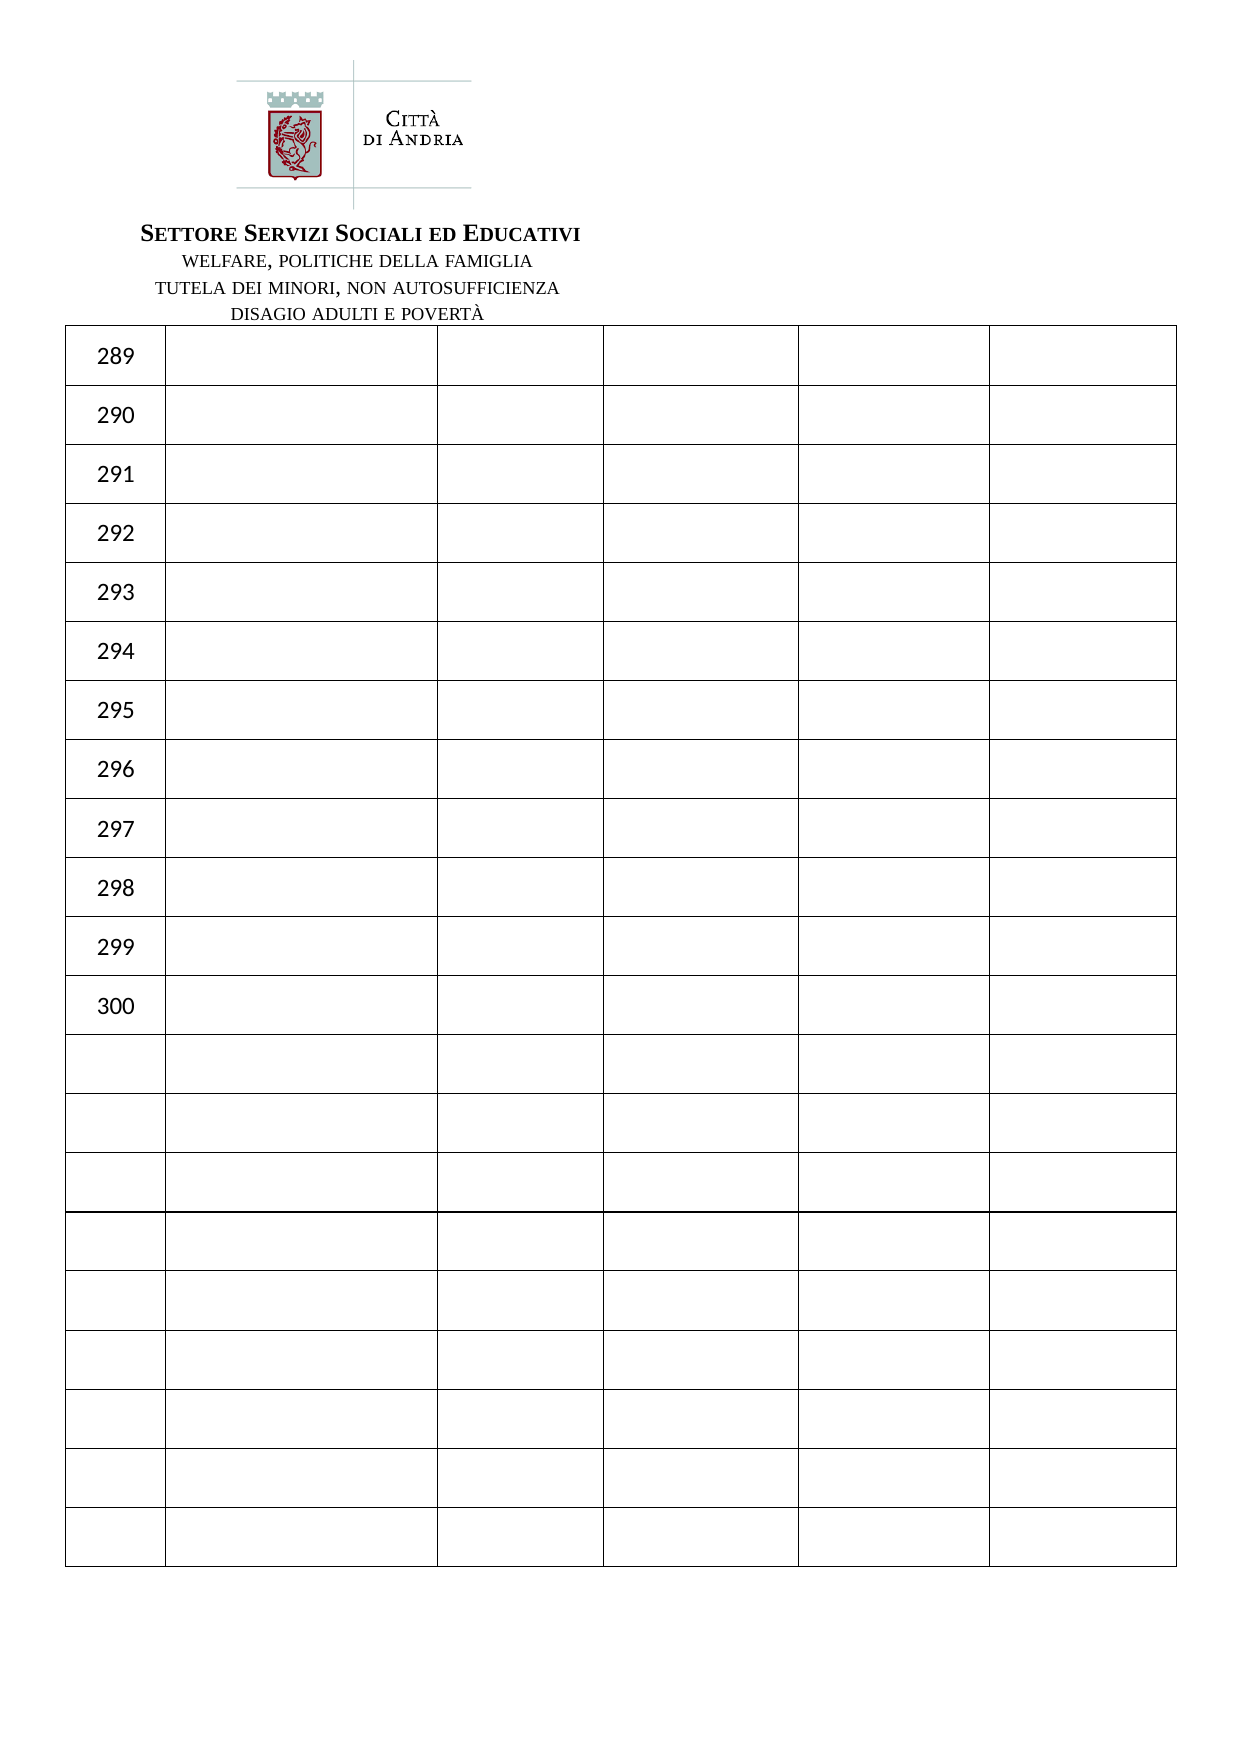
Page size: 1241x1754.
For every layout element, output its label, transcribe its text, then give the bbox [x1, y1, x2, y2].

table_cell [438, 1094, 603, 1152]
table_cell [799, 1449, 989, 1507]
table_cell 294 [66, 622, 165, 680]
table_cell [799, 326, 989, 384]
table_cell [166, 1213, 437, 1270]
table_cell [990, 445, 1176, 503]
table_cell [604, 799, 798, 857]
table_cell [990, 1508, 1176, 1566]
table_cell [66, 1035, 165, 1093]
table_cell [438, 917, 603, 975]
table_cell [990, 1035, 1176, 1093]
table_cell [438, 622, 603, 680]
table_cell [604, 504, 798, 562]
table_cell [990, 858, 1176, 916]
table_cell [799, 1271, 989, 1329]
table_cell [604, 563, 798, 621]
table_cell [66, 1153, 165, 1211]
table_cell [166, 1331, 437, 1388]
table_cell [799, 1331, 989, 1388]
table_cell [438, 799, 603, 857]
table_cell [990, 1331, 1176, 1388]
table_cell [990, 1094, 1176, 1152]
table_cell [990, 799, 1176, 857]
table_cell [166, 622, 437, 680]
table_cell [438, 1153, 603, 1211]
table_cell [166, 858, 437, 916]
table_cell [604, 858, 798, 916]
table_cell [799, 622, 989, 680]
table_cell [438, 1331, 603, 1388]
table_cell [604, 1390, 798, 1448]
table_cell [799, 386, 989, 443]
table_cell [604, 1331, 798, 1388]
table_cell [438, 326, 603, 384]
table_cell [438, 445, 603, 503]
table_cell [166, 1508, 437, 1566]
table_cell 299 [66, 917, 165, 975]
table_cell [66, 1094, 165, 1152]
table_cell [438, 386, 603, 443]
table_cell [604, 1094, 798, 1152]
table_cell [604, 1508, 798, 1566]
table_cell [799, 681, 989, 739]
table_cell [438, 858, 603, 916]
table_cell [604, 622, 798, 680]
table_cell [166, 1035, 437, 1093]
table_cell [799, 1390, 989, 1448]
table_cell [66, 1213, 165, 1270]
table_cell [799, 1153, 989, 1211]
table_cell [799, 1094, 989, 1152]
table_cell 295 [66, 681, 165, 739]
table_cell [990, 504, 1176, 562]
table_cell [438, 504, 603, 562]
table_cell [604, 1271, 798, 1329]
table_cell [166, 1153, 437, 1211]
table_cell [438, 976, 603, 1034]
table_cell [66, 1449, 165, 1507]
table_cell [438, 563, 603, 621]
table_cell [799, 799, 989, 857]
table_cell 291 [66, 445, 165, 503]
table_cell [166, 1094, 437, 1152]
table_cell [799, 976, 989, 1034]
table_cell 290 [66, 386, 165, 443]
table_cell [604, 1449, 798, 1507]
table_cell [66, 1508, 165, 1566]
table_cell [799, 1035, 989, 1093]
table_cell [604, 1035, 798, 1093]
table_cell [990, 681, 1176, 739]
table_cell [990, 1213, 1176, 1270]
table_cell [166, 563, 437, 621]
picture [235, 60, 473, 210]
table_cell [990, 386, 1176, 443]
table_cell [604, 917, 798, 975]
table_cell [166, 1271, 437, 1329]
table_cell [799, 504, 989, 562]
table_cell [799, 1508, 989, 1566]
table_cell 289 [66, 326, 165, 384]
table_cell [166, 917, 437, 975]
table_cell [990, 1390, 1176, 1448]
table_cell [166, 1449, 437, 1507]
table_cell [799, 563, 989, 621]
table_cell 297 [66, 799, 165, 857]
table_cell [990, 740, 1176, 798]
table_cell [799, 740, 989, 798]
table_cell [166, 386, 437, 443]
table_cell [604, 386, 798, 443]
table_cell [604, 445, 798, 503]
table_cell [799, 858, 989, 916]
table_cell [604, 681, 798, 739]
table_cell [990, 563, 1176, 621]
table_cell [438, 1390, 603, 1448]
table_cell [166, 976, 437, 1034]
table_cell [990, 976, 1176, 1034]
table_cell [438, 740, 603, 798]
table_cell [799, 917, 989, 975]
table_cell [166, 681, 437, 739]
table_cell [166, 1390, 437, 1448]
table_cell [438, 1035, 603, 1093]
table_cell [166, 504, 437, 562]
table_cell [604, 740, 798, 798]
table_cell [799, 1213, 989, 1270]
table_cell [438, 1271, 603, 1329]
table_cell 296 [66, 740, 165, 798]
table_cell [166, 326, 437, 384]
table_cell 293 [66, 563, 165, 621]
table_cell [66, 1271, 165, 1329]
table_cell [438, 1449, 603, 1507]
table_cell 298 [66, 858, 165, 916]
table_cell [604, 976, 798, 1034]
table_cell [438, 1508, 603, 1566]
table_cell [438, 681, 603, 739]
table_cell [990, 1449, 1176, 1507]
table_cell [604, 1213, 798, 1270]
table_cell 292 [66, 504, 165, 562]
table_cell [990, 1153, 1176, 1211]
table_cell [990, 917, 1176, 975]
table_cell [799, 445, 989, 503]
table_cell [166, 799, 437, 857]
table_cell 300 [66, 976, 165, 1034]
table_cell [990, 1271, 1176, 1329]
table_cell [604, 1153, 798, 1211]
table_cell [166, 445, 437, 503]
table_cell [66, 1390, 165, 1448]
table_cell [604, 326, 798, 384]
table_cell [66, 1331, 165, 1388]
table_cell [438, 1213, 603, 1270]
table_cell [166, 740, 437, 798]
table_cell [990, 326, 1176, 384]
table_cell [990, 622, 1176, 680]
